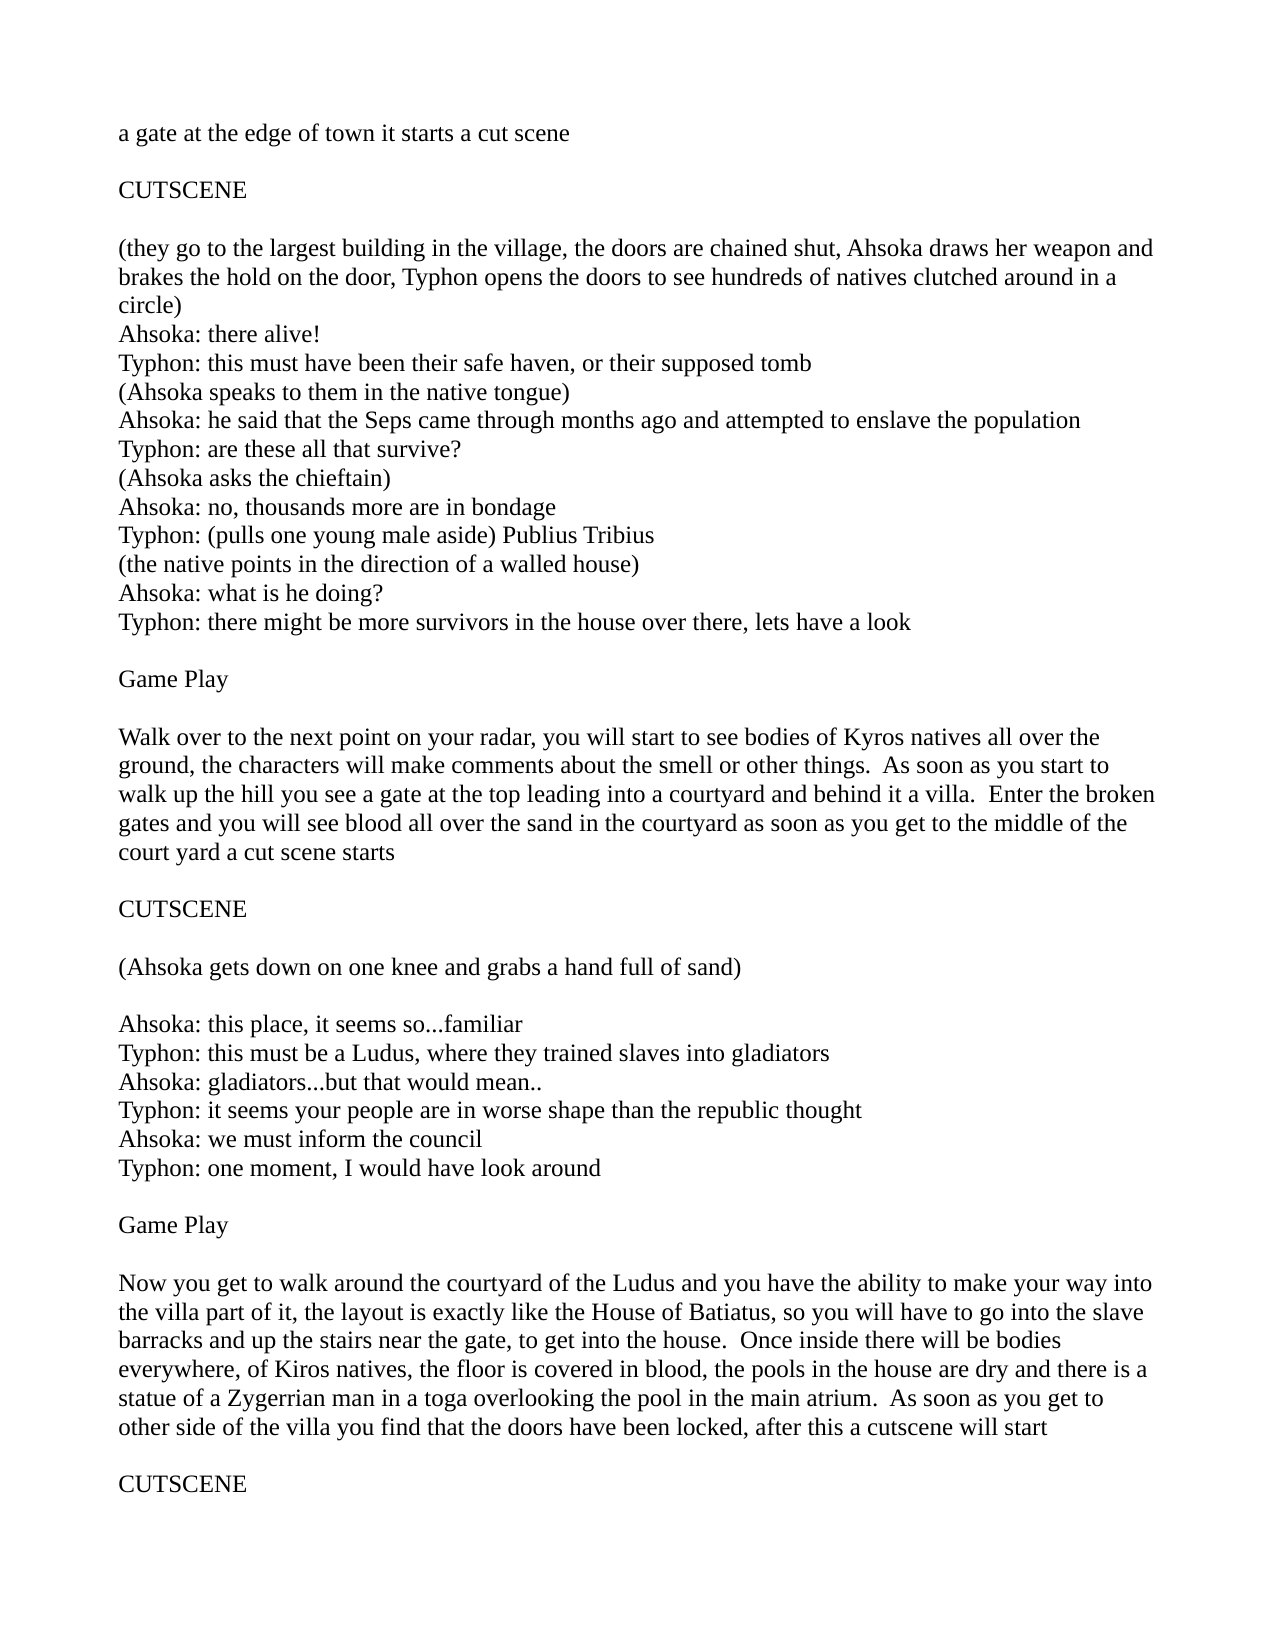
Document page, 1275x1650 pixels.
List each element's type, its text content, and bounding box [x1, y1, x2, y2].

text Typhon: (pulls one young male aside) Publius Tribius [118, 521, 1157, 549]
text (the native points in the direction of a walled house) [118, 549, 1157, 578]
text Ahsoka: he said that the Seps came through months ago and attempted to enslave the population [118, 406, 1157, 434]
text (Ahsoka gets down on one knee and grabs a hand full of sand) [118, 952, 1157, 981]
text (Ahsoka speaks to them in the native tongue) [118, 377, 1157, 406]
text Ahsoka: there alive! [118, 319, 1157, 348]
text Ahsoka: what is he doing? [118, 578, 1157, 607]
text Ahsoka: we must inform the council [118, 1124, 1157, 1153]
text Game Play [118, 664, 1157, 693]
text Typhon: it seems your people are in worse shape than the republic thought [118, 1096, 1157, 1124]
text Typhon: there might be more survivors in the house over there, lets have a look [118, 607, 1157, 636]
text Ahsoka: this place, it seems so...familiar [118, 1009, 1157, 1038]
text Typhon: one moment, I would have look around [118, 1153, 1157, 1182]
text Ahsoka: gladiators...but that would mean.. [118, 1067, 1157, 1096]
text CUTSCENE [118, 1469, 1157, 1498]
text Game Play [118, 1211, 1157, 1239]
text Walk over to the next point on your radar, you will start to see bodies of Kyros natives all over the ground, the characters will make comments about the smell or other things. As soon as you start to walk up the hill you see a gate at the top leading into a courtyard and behind it a villa. Enter the broken gates and you will see blood all over the sand in the courtyard as soon as you get to the middle of the court yard a cut scene starts [118, 722, 1157, 866]
text Typhon: are these all that survive? [118, 434, 1157, 463]
text (they go to the largest building in the village, the doors are chained shut, Ahsoka draws her weapon and brakes the hold on the door, Typhon opens the doors to see hundreds of natives clutched around in a circle) [118, 233, 1157, 319]
text Typhon: this must have been their safe haven, or their supposed tomb [118, 348, 1157, 377]
text CUTSCENE [118, 176, 1157, 204]
text Now you get to walk around the courtyard of the Ludus and you have the ability to make your way into the villa part of it, the layout is exactly like the House of Batiatus, so you will have to go into the slave barracks and up the stairs near the gate, to get into the house. Once inside there will be bodies everywhere, of Kiros natives, the floor is covered in blood, the pools in the house are dry and there is a statue of a Zygerrian man in a toga overlooking the pool in the main atrium. As soon as you get to other side of the villa you find that the doors have been locked, after this a cutscene will start [118, 1268, 1157, 1441]
text Ahsoka: no, thousands more are in bondage [118, 492, 1157, 521]
text Typhon: this must be a Ludus, where they trained slaves into gladiators [118, 1038, 1157, 1067]
text CUTSCENE [118, 894, 1157, 923]
text (Ahsoka asks the chieftain) [118, 463, 1157, 492]
text a gate at the edge of town it starts a cut scene [118, 118, 1157, 147]
